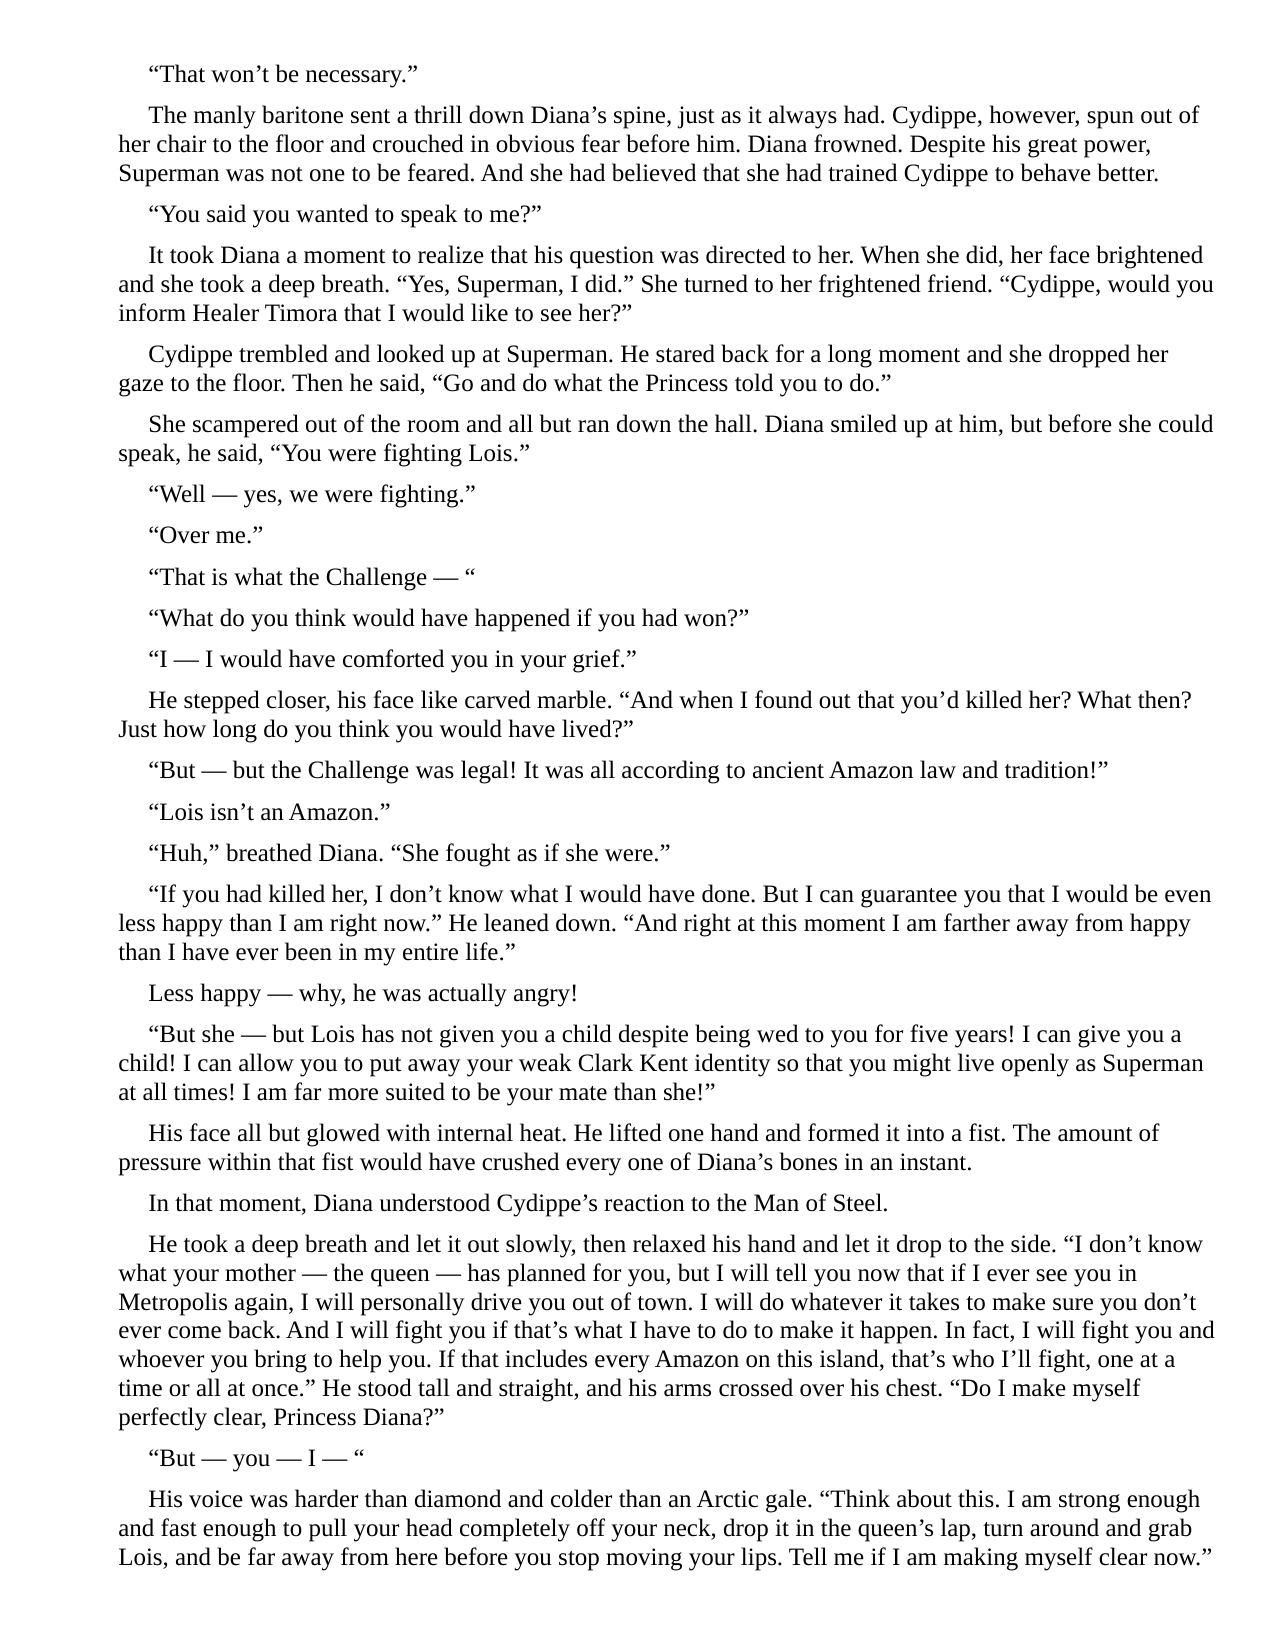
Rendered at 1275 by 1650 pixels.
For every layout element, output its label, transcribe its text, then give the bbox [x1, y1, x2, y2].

text “Huh,” breathed Diana. “She fought as if she were.” [118, 838, 1216, 867]
text He took a deep breath and let it out slowly, then relaxed his hand and let it drop to the side. “I don’t know what your mother — the queen — has planned for you, but I will tell you now that if I ever see you in Metropolis again, I will personally drive you out of town. I will do whatever it takes to make sure you don’t ever come back. And I will fight you if that’s what I have to do to make it happen. In fact, I will fight you and whoever you bring to help you. If that includes every Amazon on this island, that’s who I’ll fight, one at a time or all at once.” He stood tall and straight, and his arms crossed over his chest. “Do I make myself perfectly clear, Princess Diana?” [118, 1229, 1216, 1430]
text The manly baritone sent a thrill down Diana’s spine, just as it always had. Cydippe, however, spun out of her chair to the floor and crouched in obvious fear before him. Diana frowned. Despite his great power, Superman was not one to be feared. And she had believed that she had trained Cydippe to behave better. [118, 100, 1216, 187]
text He stepped closer, his face like carved marble. “And when I found out that you’d killed her? What then? Just how long do you think you would have lived?” [118, 685, 1216, 743]
text “But — you — I — “ [118, 1443, 1216, 1472]
text “Well — yes, we were fighting.” [118, 479, 1216, 508]
text “Lois isn’t an Amazon.” [118, 797, 1216, 825]
text “I — I would have comforted you in your grief.” [118, 644, 1216, 673]
text His voice was harder than diamond and colder than an Arctic gale. “Think about this. I am strong enough and fast enough to pull your head completely off your neck, drop it in the queen’s lap, turn around and grab Lois, and be far away from here before you stop moving your lips. Tell me if I am making myself clear now.” [118, 1484, 1216, 1570]
text “That won’t be necessary.” [118, 59, 1216, 88]
text Less happy — why, he was actually angry! [118, 978, 1216, 1007]
text “What do you think would have happened if you had won?” [118, 603, 1216, 632]
text “But — but the Challenge was legal! It was all according to ancient Amazon law and tradition!” [118, 755, 1216, 784]
text She scampered out of the room and all but ran down the hall. Diana smiled up at him, but before she could speak, he said, “You were fighting Lois.” [118, 409, 1216, 467]
text In that moment, Diana understood Cydippe’s reaction to the Man of Steel. [118, 1188, 1216, 1217]
text His face all but glowed with internal heat. He lifted one hand and formed it into a fist. The amount of pressure within that fist would have crushed every one of Diana’s bones in an instant. [118, 1118, 1216, 1175]
text “If you had killed her, I don’t know what I would have done. But I can guarantee you that I would be even less happy than I am right now.” He leaned down. “And right at this moment I am farther away from happy than I have ever been in my entire life.” [118, 879, 1216, 965]
text It took Diana a moment to realize that his question was directed to her. When she did, her face brightened and she took a deep breath. “Yes, Superman, I did.” She turned to her frightened friend. “Cydippe, would you inform Healer Timora that I would like to see her?” [118, 240, 1216, 327]
text Cydippe trembled and looked up at Superman. He stared back for a long moment and she dropped her gaze to the floor. Then he said, “Go and do what the Princess told you to do.” [118, 339, 1216, 397]
text “Over me.” [118, 520, 1216, 549]
text “That is what the Challenge — “ [118, 562, 1216, 590]
text “But she — but Lois has not given you a child despite being wed to you for five years! I can give you a child! I can allow you to put away your weak Clark Kent identity so that you might live openly as Superman at all times! I am far more suited to be your mate than she!” [118, 1019, 1216, 1105]
text “You said you wanted to speak to me?” [118, 199, 1216, 228]
